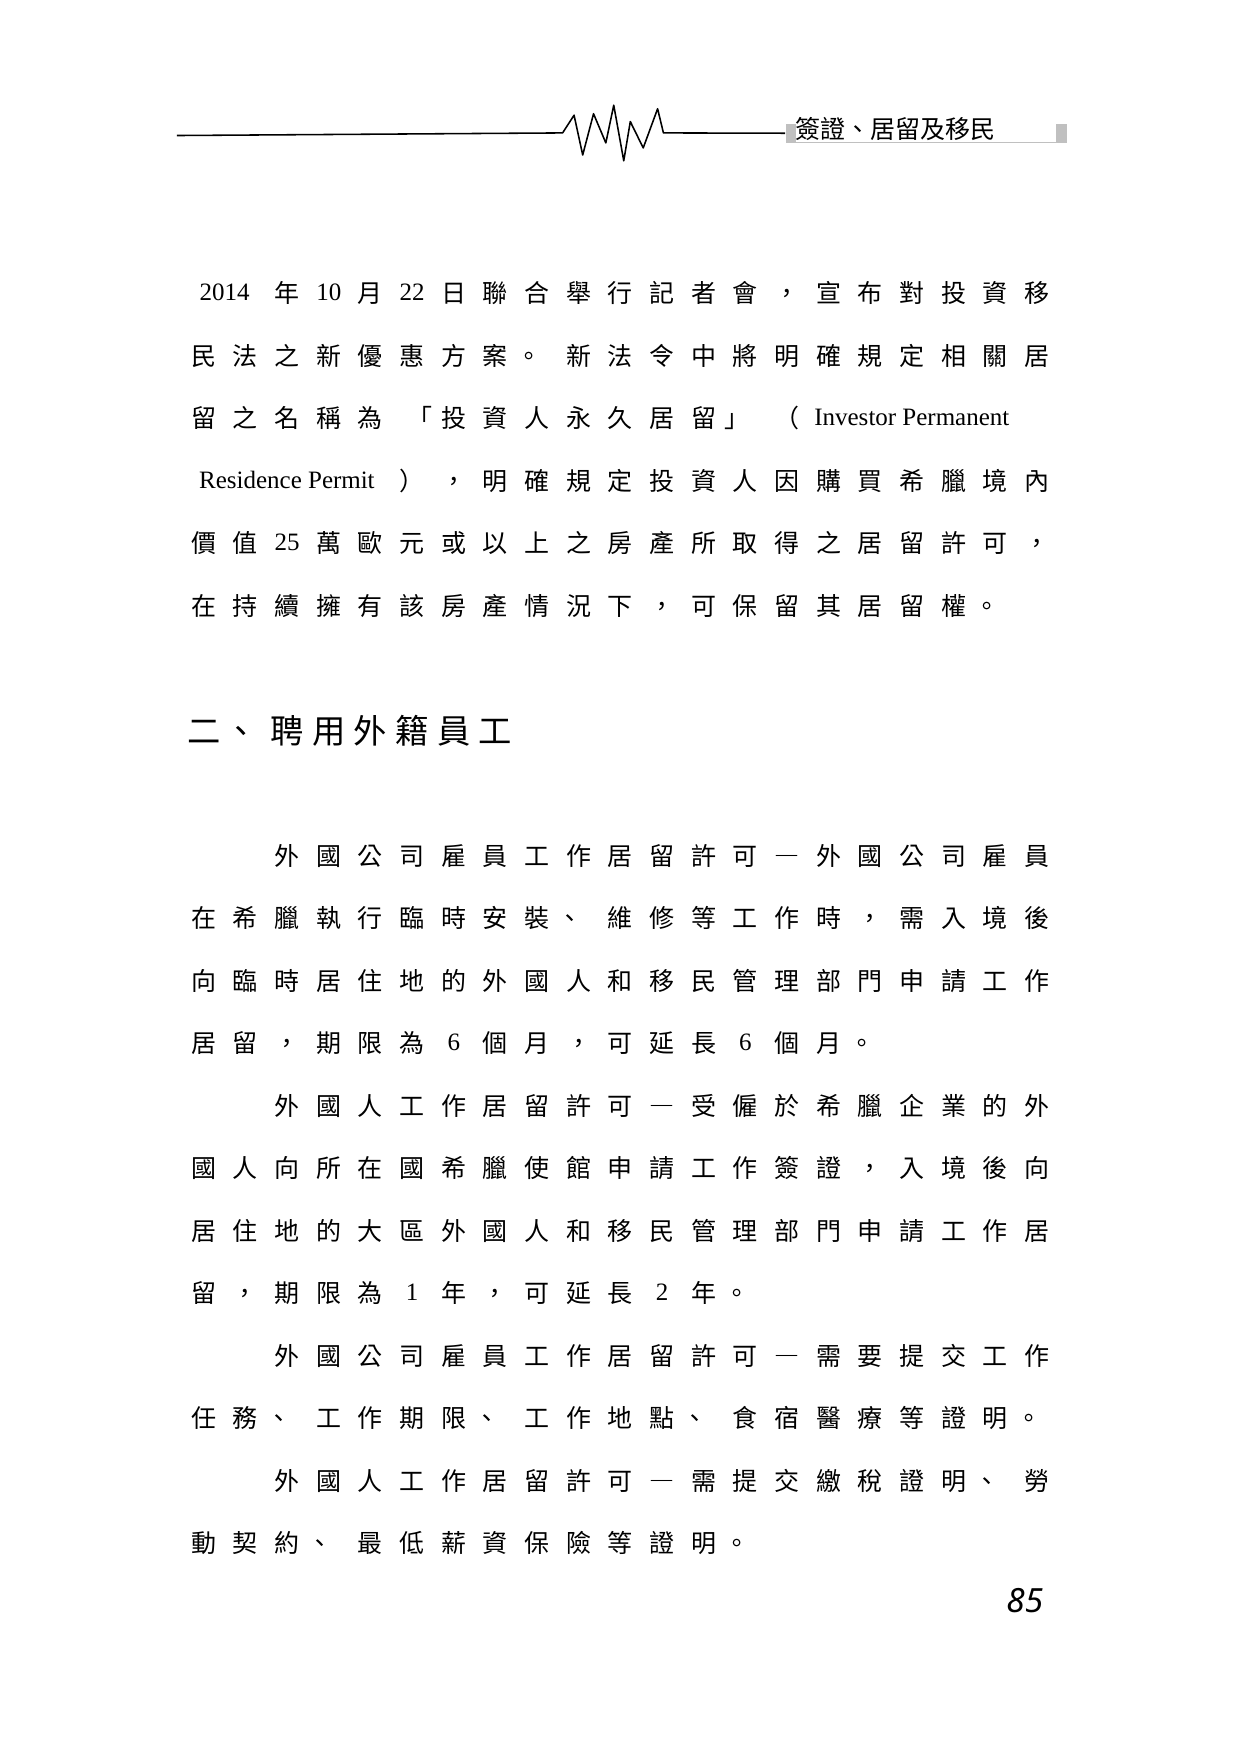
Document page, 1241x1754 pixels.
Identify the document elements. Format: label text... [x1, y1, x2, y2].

text 外國公司雇員工作居留許可—外國公司雇員在希臘執行臨時安裝、維修等工作時，需入境後向臨時居住地的外國人和移民管理部門申請工作居留，期限為6個月，可延長6個月。 [183, 813, 1058, 1063]
text 外國公司雇員工作居留許可—需要提交工作任務、工作期限、工作地點、食宿醫療等證明。 [183, 1313, 1058, 1438]
text 外國人工作居留許可—受僱於希臘企業的外國人向所在國希臘使館申請工作簽證，入境後向居住地的大區外國人和移民管理部門申請工作居留，期限為1年，可延長2年。 [183, 1063, 1058, 1313]
text 二、聘用外籍員工 [183, 688, 1058, 750]
text 外國人工作居留許可—需提交繳稅證明、勞動契約、最低薪資保險等證明。 [183, 1438, 1058, 1563]
text 2014年10月22日聯合舉行記者會，宣布對投資移民法之新優惠方案。新法令中將明確規定相關居留之名稱為「投資人永久居留」（Investor Permanent Residence Permit），明確規定投資人因購買希臘境內價值25萬歐元或以上之房產所取得之居留許可，在持續擁有該房產情況下，可保留其居留權。 [183, 250, 1058, 625]
